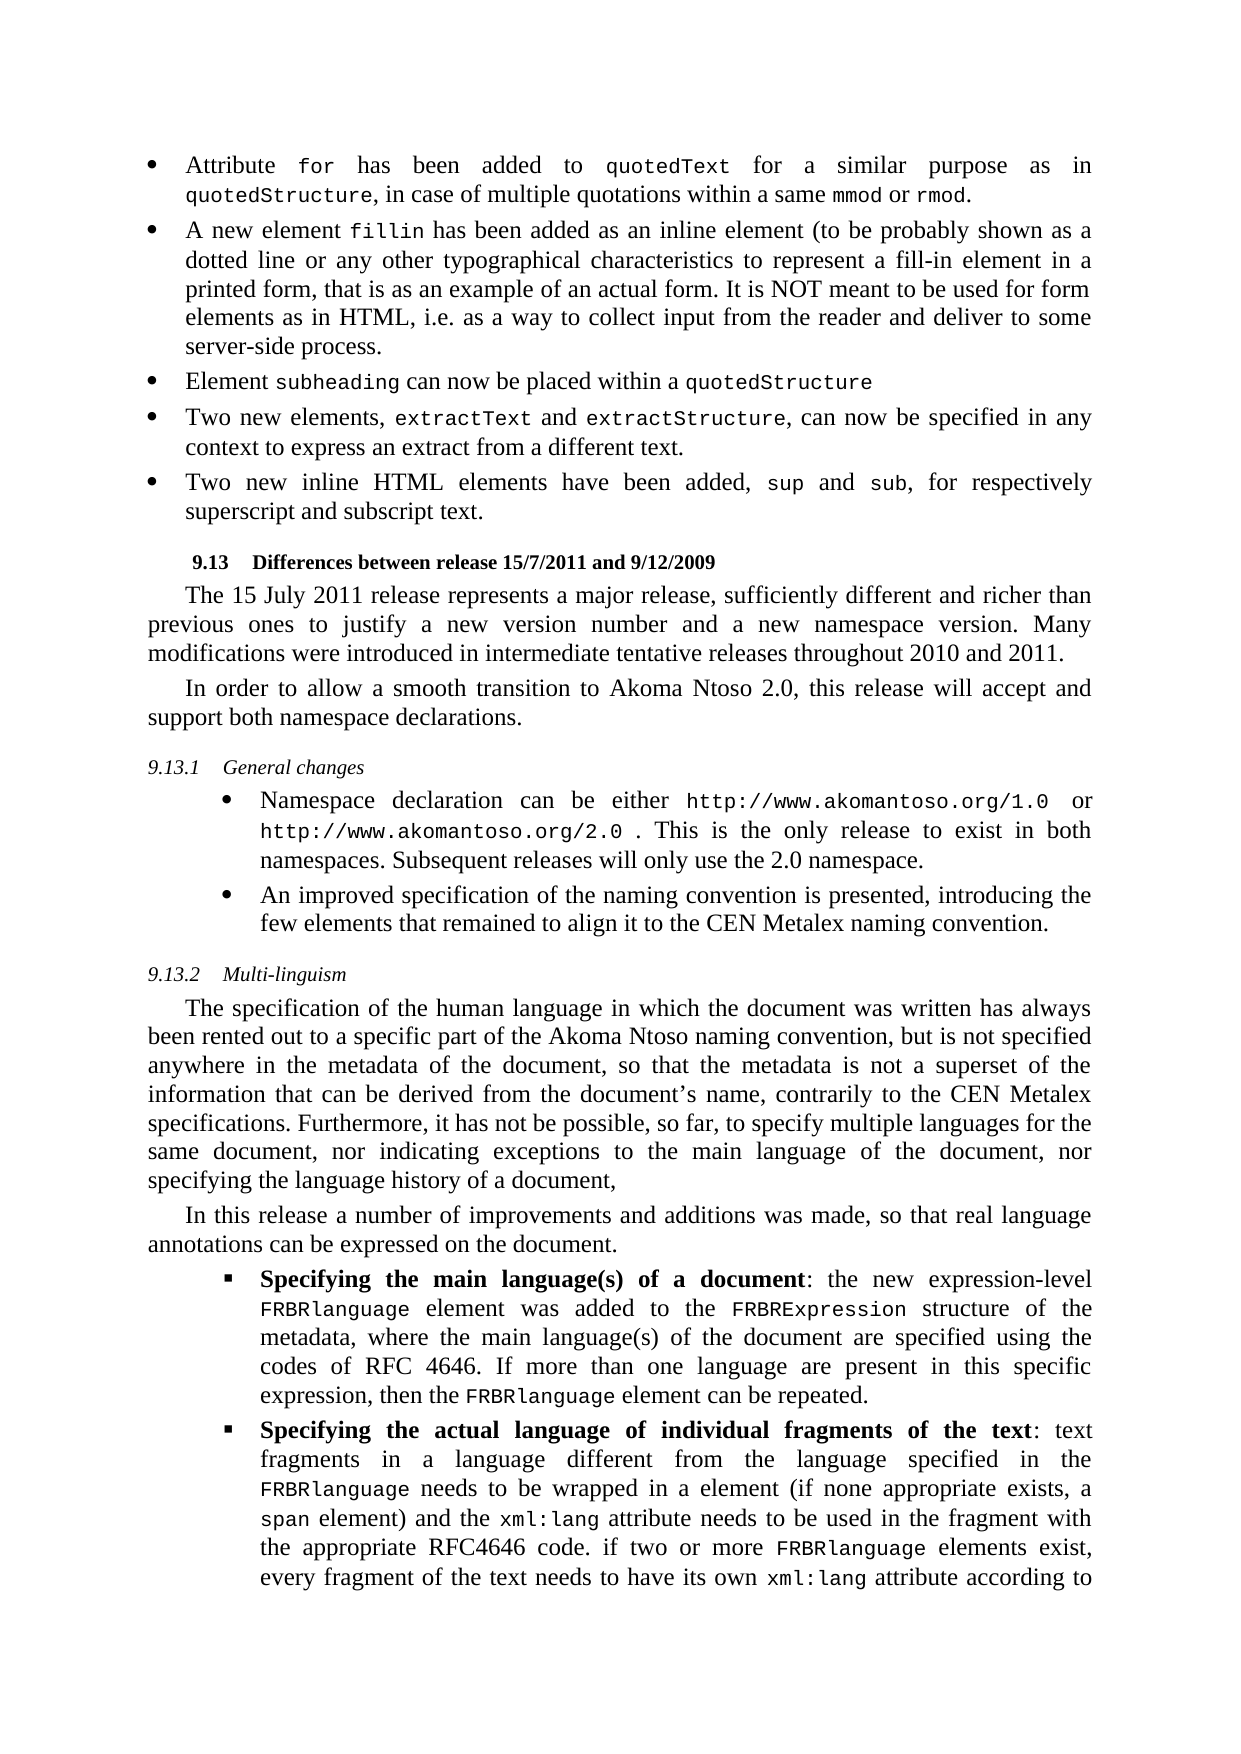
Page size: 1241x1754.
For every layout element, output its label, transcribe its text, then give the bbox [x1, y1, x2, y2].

subtitle Differences between release 15/7/2011 and 9/12/2009 [192, 550, 1092, 574]
text The specification of the human language in which the document was written has always been rented out to a specific part of the Akoma Ntoso naming convention, but is not specified anywhere in the metadata of the document, so that the metadata is not a superset of the information that can be derived from the document’s name, contrarily to the CEN Metalex specifications. Furthermore, it has not be possible, so far, to specify multiple languages for the same document, nor indicating exceptions to the main language of the document, nor specifying the language history of a document, [148, 993, 1092, 1194]
list A new element fillin has been added as an inline element (to be probably shown as a dotted line or any other typographical characteristics to represent a fill-in element in a printed form, that is as an example of an actual form. It is NOT meant to be used for form elements as in HTML, i.e. as a way to collect input from the reader and deliver to some server-side process. [148, 215, 1092, 360]
list Specifying the main language(s) of a document: the new expression-level FRBRlanguage element was added to the FRBRExpression structure of the metadata, where the main language(s) of the document are specified using the codes of RFC 4646. If more than one language are present in this specific expression, then the FRBRlanguage element can be repeated. [222, 1264, 1092, 1409]
list Element subheading can now be placed within a quotedStructure [148, 366, 1092, 396]
list Two new inline HTML elements have been added, sup and sub, for respectively superscript and subscript text. [148, 467, 1092, 525]
list Specifying the actual language of individual fragments of the text: text fragments in a language different from the language specified in the FRBRlanguage needs to be wrapped in a element (if none appropriate exists, a span element) and the xml:lang attribute needs to be used in the fragment with the appropriate RFC4646 code. if two or more FRBRlanguage elements exist, every fragment of the text needs to have its own xml:lang attribute according to [222, 1416, 1092, 1591]
subtitle Multi-linguism [148, 962, 1092, 986]
text In order to allow a smooth transition to Akoma Ntoso 2.0, this release will accept and support both namespace declarations. [148, 673, 1092, 730]
subtitle General changes [148, 755, 1092, 779]
text In this release a number of improvements and additions was made, so that real language annotations can be expressed on the document. [148, 1200, 1092, 1258]
list An improved specification of the naming convention is presented, introducing the few elements that remained to align it to the CEN Metalex naming convention. [222, 880, 1092, 937]
text The 15 July 2011 release represents a major release, sufficiently different and richer than previous ones to justify a new version number and a new namespace version. Many modifications were introduced in intermediate tentative releases throughout 2010 and 2011. [148, 580, 1092, 667]
list Attribute for has been added to quotedText for a similar purpose as in quotedStructure, in case of multiple quotations within a same mmod or rmod. [148, 150, 1092, 209]
list Two new elements, extractText and extractStructure, can now be specified in any context to express an extract from a different text. [148, 402, 1092, 460]
list Namespace declaration can be either http://www.akomantoso.org/1.0 or http://www.akomantoso.org/2.0 . This is the only release to exist in both namespaces. Subsequent releases will only use the 2.0 namespace. [222, 786, 1092, 873]
